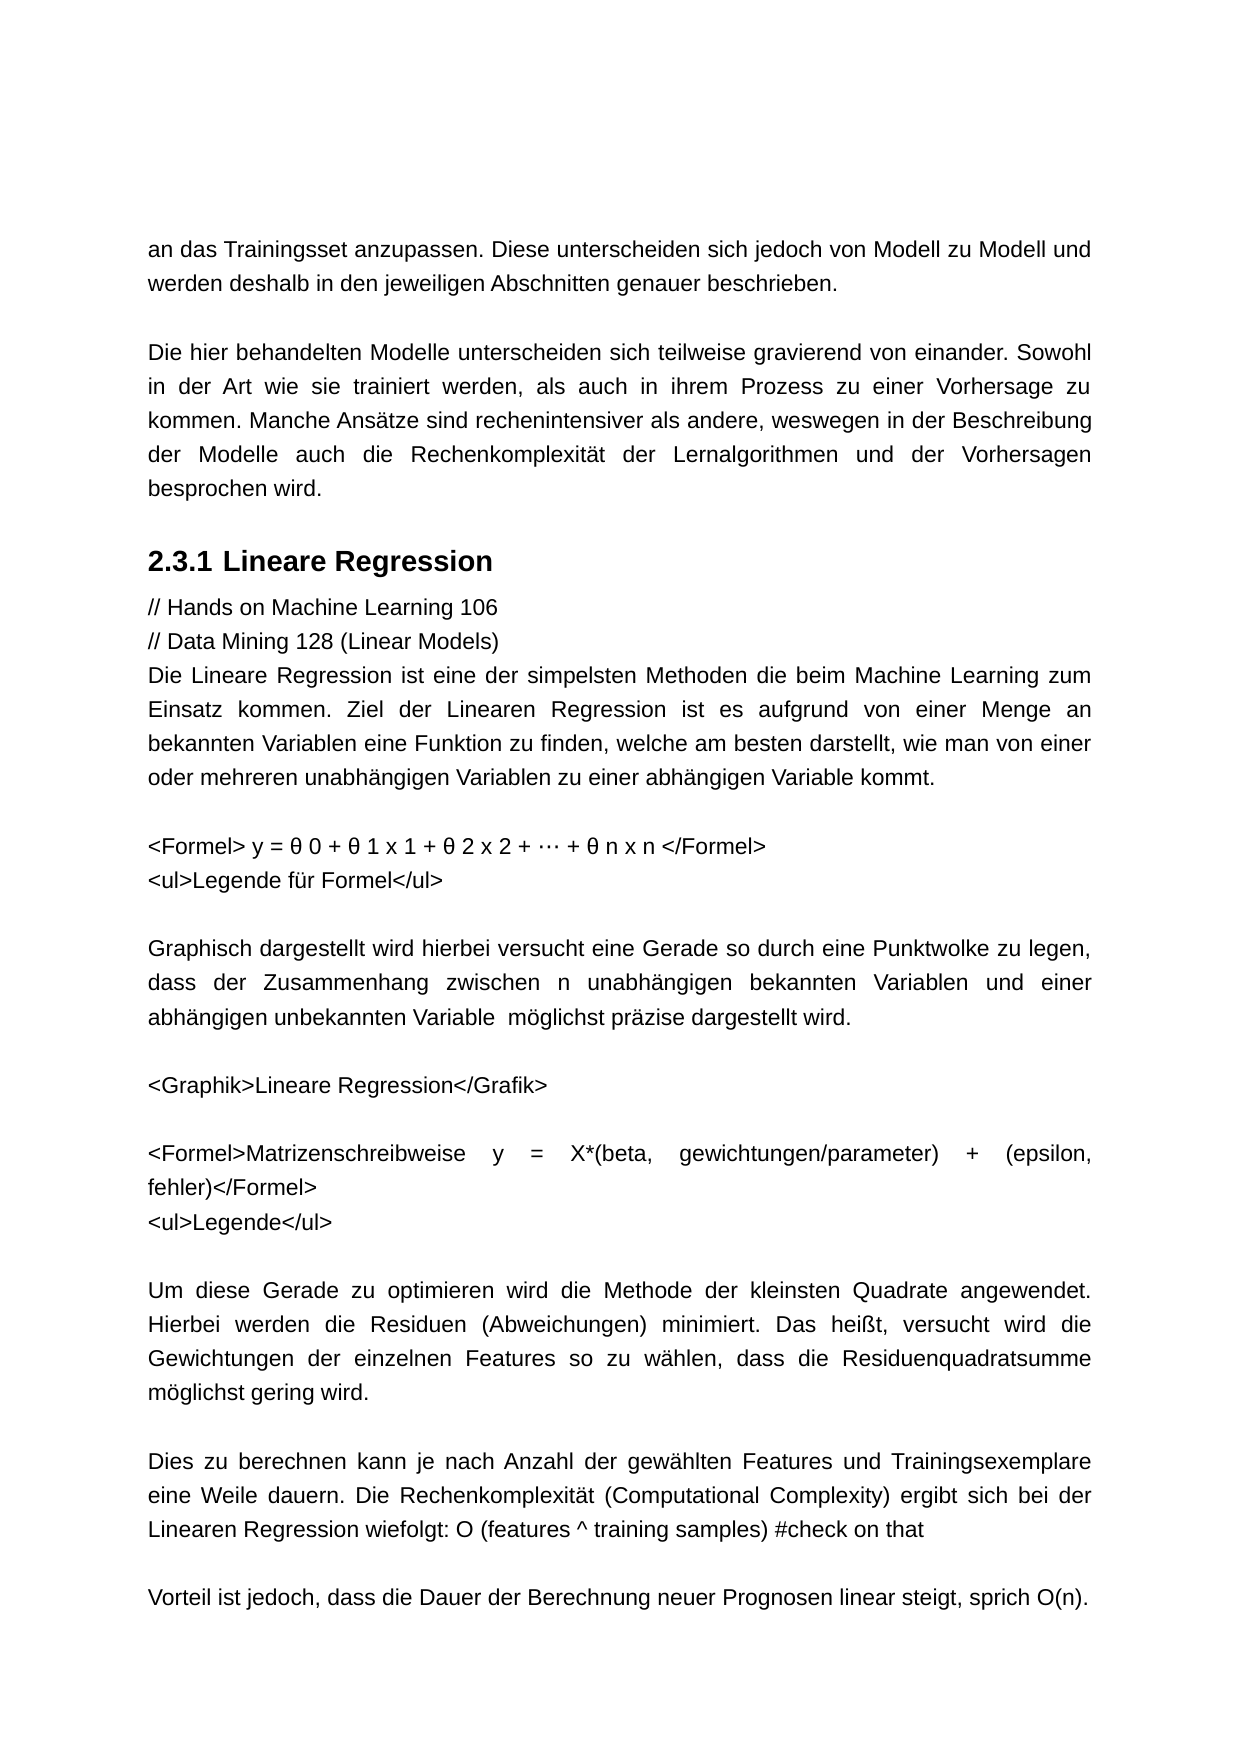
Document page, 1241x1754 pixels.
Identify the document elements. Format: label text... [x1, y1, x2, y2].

text an das Trainingsset anzupassen. Diese unterscheiden sich jedoch von Modell zu Modell und werden deshalb in den jeweiligen Abschnitten genauer beschrieben. [148, 236, 1092, 297]
text Die hier behandelten Modelle unterscheiden sich teilweise gravierend von einander. Sowohl in der Art wie sie trainiert werden, als auch in ihrem Prozess zu einer Vorhersage zu kommen. Manche Ansätze sind rechenintensiver als andere, weswegen in der Beschreibung der Modelle auch die Rechenkomplexität der Lernalgorithmen und der Vorhersagen besprochen wird. [148, 339, 1092, 502]
text // Hands on Machine Learning 106 [148, 593, 1092, 620]
text <Formel> y = θ 0 + θ 1 x 1 + θ 2 x 2 + ⋯ + θ n x n </Formel> [148, 833, 1092, 859]
text Graphisch dargestellt wird hierbei versucht eine Gerade so durch eine Punktwolke zu legen, dass der Zusammenhang zwischen n unabhängigen bekannten Variablen und einer abhängigen unbekannten Variable möglichst präzise dargestellt wird. [148, 935, 1092, 1030]
text Vorteil ist jedoch, dass die Dauer der Berechnung neuer Prognosen linear steigt, sprich O(n). [148, 1584, 1092, 1611]
text Dies zu berechnen kann je nach Anzahl der gewählten Features und Trainingsexemplare eine Weile dauern. Die Rechenkomplexität (Computational Complexity) ergibt sich bei der Linearen Regression wiefolgt: O (features ^ training samples) #check on that [148, 1448, 1092, 1542]
text Um diese Gerade zu optimieren wird die Methode der kleinsten Quadrate angewendet. Hierbei werden die Residuen (Abweichungen) minimiert. Das heißt, versucht wird die Gewichtungen der einzelnen Features so zu wählen, dass die Residuenquadratsumme möglichst gering wird. [148, 1277, 1092, 1406]
text <ul>Legende für Formel</ul> [148, 867, 1092, 893]
subtitle Lineare Regression [148, 544, 1092, 577]
text <Formel>Matrizenschreibweise y = X*(beta, gewichtungen/parameter) + (epsilon, fehler)</Formel> [148, 1140, 1092, 1201]
text <ul>Legende</ul> [148, 1208, 1092, 1235]
text <Graphik>Lineare Regression</Grafik> [148, 1072, 1092, 1098]
text Die Lineare Regression ist eine der simpelsten Methoden die beim Machine Learning zum Einsatz kommen. Ziel der Linearen Regression ist es aufgrund von einer Menge an bekannten Variablen eine Funktion zu finden, welche am besten darstellt, wie man von einer oder mehreren unabhängigen Variablen zu einer abhängigen Variable kommt. [148, 662, 1092, 791]
text // Data Mining 128 (Linear Models) [148, 628, 1092, 654]
